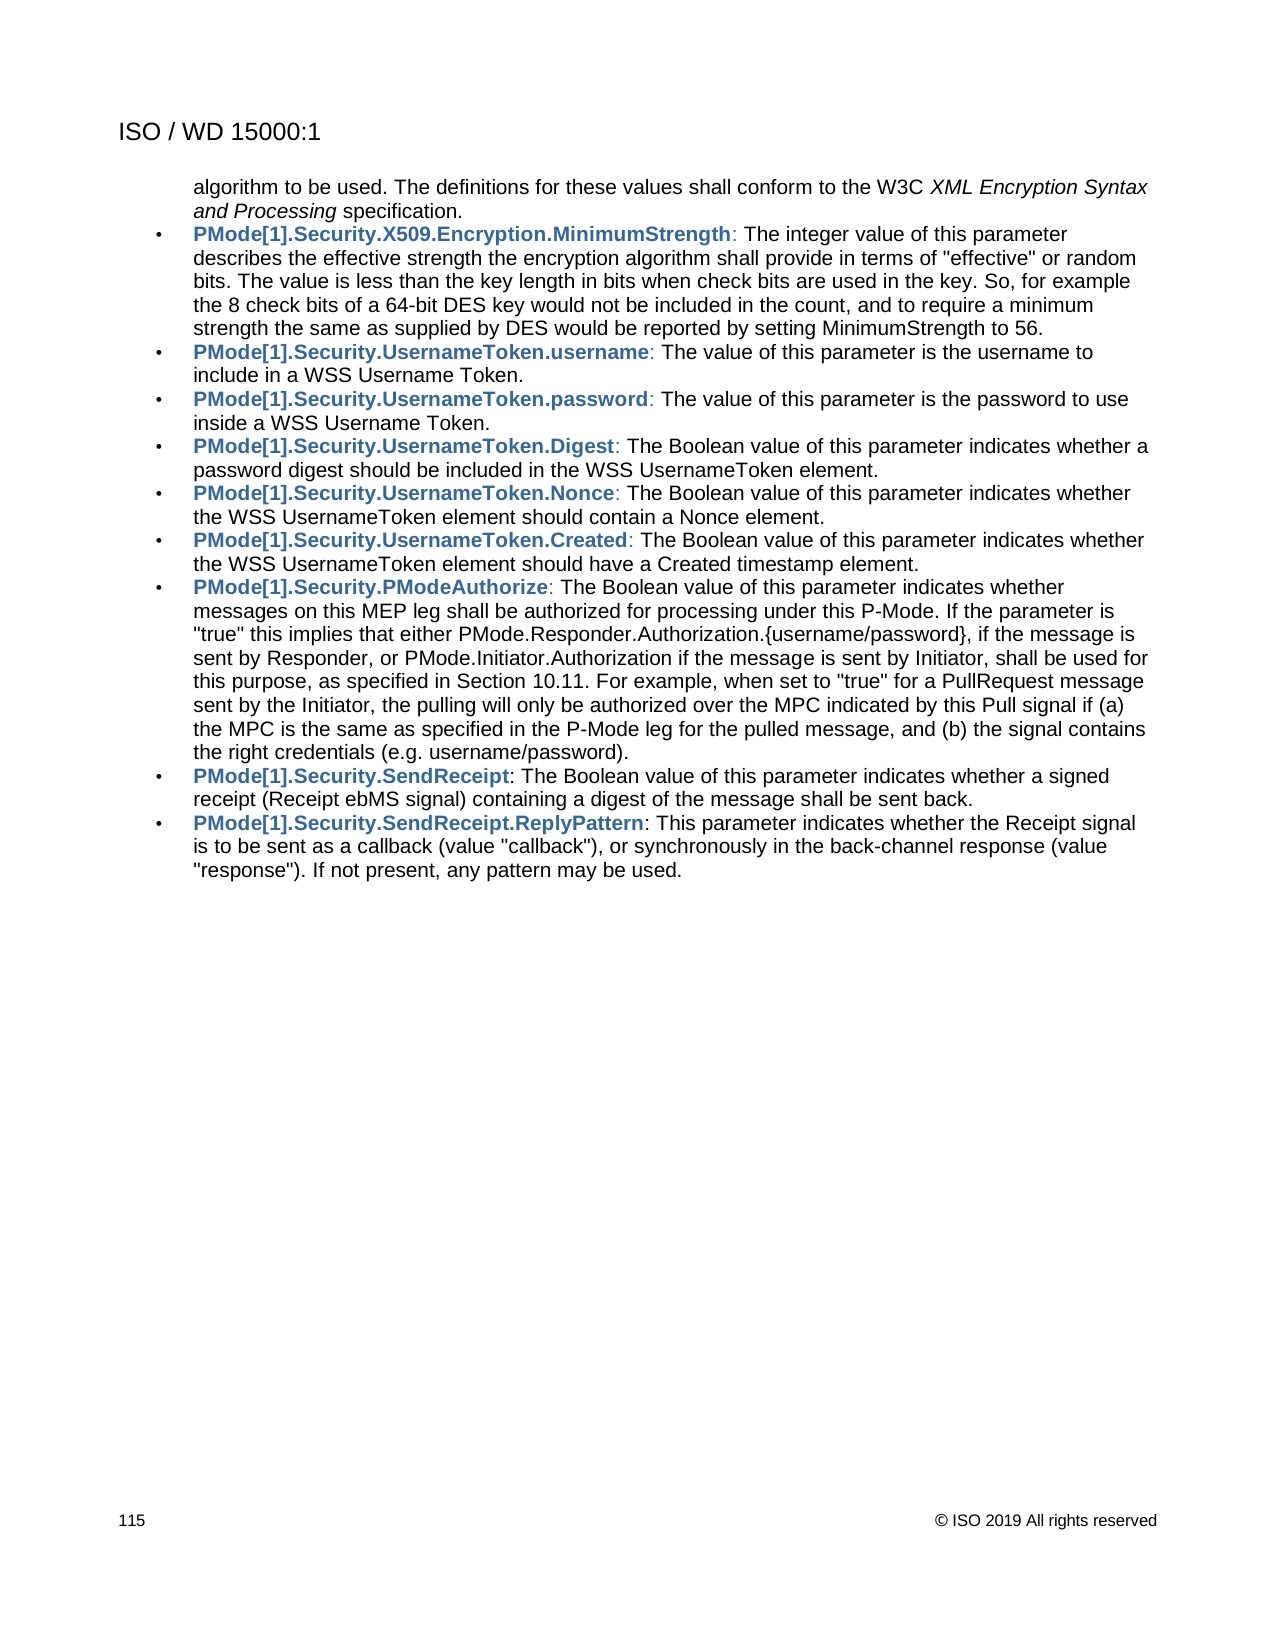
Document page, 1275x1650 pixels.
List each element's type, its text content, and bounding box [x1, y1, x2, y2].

list PMode[1].Security.PModeAuthorize: The Boolean value of this parameter indicates whether messages on this MEP leg shall be authorized for processing under this P-Mode. If the parameter is "true" this implies that either PMode.Responder.Authorization.{username/password}, if the message is sent by Responder, or PMode.Initiator.Authorization if the message is sent by Initiator, shall be used for this purpose, as specified in Section 10.11. For example, when set to "true" for a PullRequest message sent by the Initiator, the pulling will only be authorized over the MPC indicated by this Pull signal if (a) the MPC is the same as specified in the P-Mode leg for the pulled message, and (b) the signal contains the right credentials (e.g. username/password). [156, 576, 1157, 764]
list algorithm to be used. The definitions for these values shall conform to the W3C XML Encryption Syntax and Processing specification. [156, 176, 1157, 223]
list PMode[1].Security.UsernameToken.Digest: The Boolean value of this parameter indicates whether a password digest should be included in the WSS UsernameToken element. [156, 434, 1157, 482]
list PMode[1].Security.UsernameToken.password: The value of this parameter is the password to use inside a WSS Username Token. [156, 387, 1157, 434]
list PMode[1].Security.SendReceipt.ReplyPattern: This parameter indicates whether the Receipt signal is to be sent as a callback (value "callback"), or synchronously in the back-channel response (value "response"). If not present, any pattern may be used. [156, 811, 1157, 882]
list PMode[1].Security.UsernameToken.username: The value of this parameter is the username to include in a WSS Username Token. [156, 340, 1157, 387]
list PMode[1].Security.SendReceipt: The Boolean value of this parameter indicates whether a signed receipt (Receipt ebMS signal) containing a digest of the message shall be sent back. [156, 764, 1157, 811]
list PMode[1].Security.UsernameToken.Created: The Boolean value of this parameter indicates whether the WSS UsernameToken element should have a Created timestamp element. [156, 529, 1157, 576]
list PMode[1].Security.UsernameToken.Nonce: The Boolean value of this parameter indicates whether the WSS UsernameToken element should contain a Nonce element. [156, 482, 1157, 529]
list PMode[1].Security.X509.Encryption.MinimumStrength: The integer value of this parameter describes the effective strength the encryption algorithm shall provide in terms of "effective" or random bits. The value is less than the key length in bits when check bits are used in the key. So, for example the 8 check bits of a 64-bit DES key would not be included in the count, and to require a minimum strength the same as supplied by DES would be reported by setting MinimumStrength to 56. [156, 223, 1157, 340]
